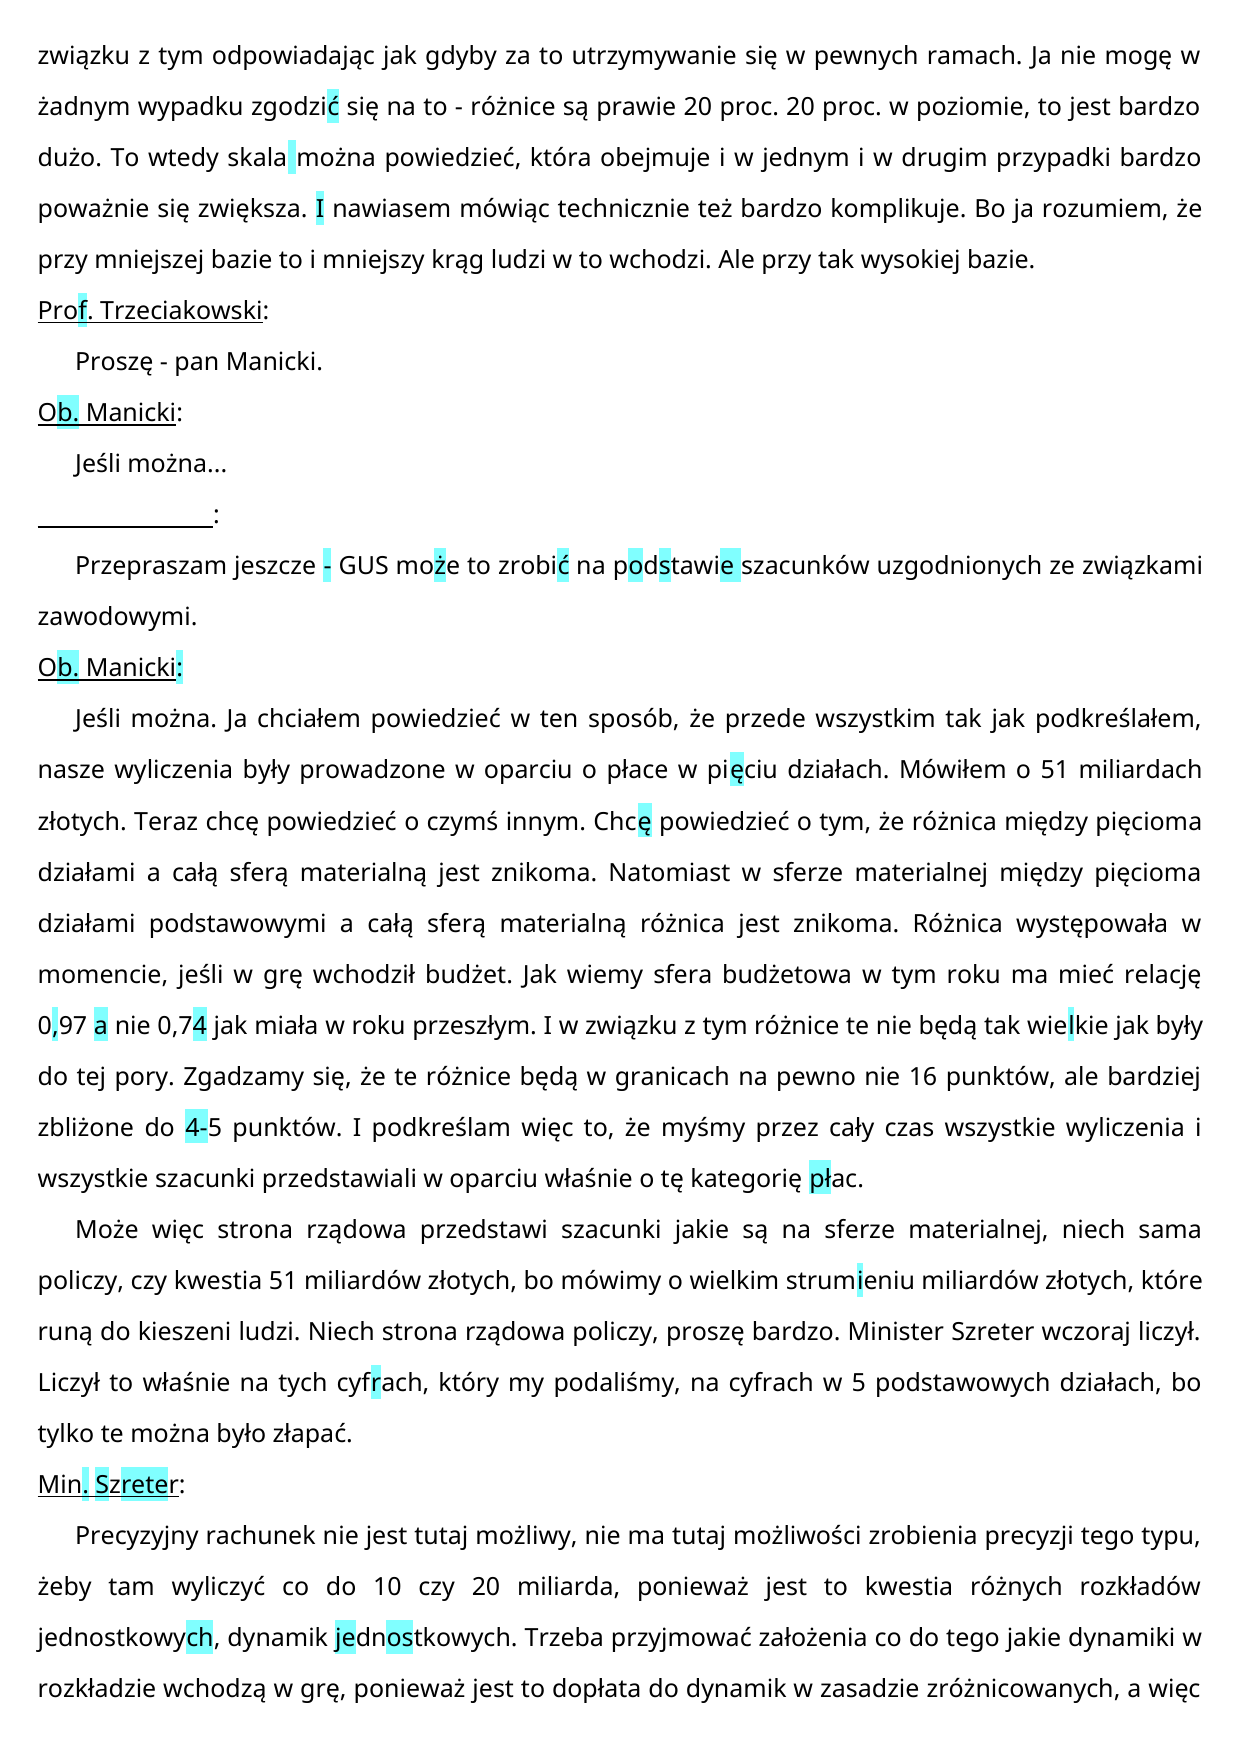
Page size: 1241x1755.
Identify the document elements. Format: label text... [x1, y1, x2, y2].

text Precyzyjny rachunek nie jest tutaj możliwy, nie ma tutaj możliwości zrobienia precyzji tego typu, żeby tam wyliczyć co do 10 czy 20 miliarda, ponieważ jest to kwestia różnych rozkładów jednostkowych, dynamik jednostkowych. Trzeba przyjmować założenia co do tego jakie dynamiki w rozkładzie wchodzą w grę, ponieważ jest to dopłata do dynamik w zasadzie zróżnicowanych, a więc [37, 1518, 1203, 1705]
text Ob. Manicki: [37, 650, 1203, 684]
text Może więc strona rządowa przedstawi szacunki jakie są na sferze materialnej, niech sama policzy, czy kwestia 51 miliardów złotych, bo mówimy o wielkim strumieniu miliardów złotych, które runą do kieszeni ludzi. Niech strona rządowa policzy, proszę bardzo. Minister Szreter wczoraj liczył. Liczył to właśnie na tych cyfrach, który my podaliśmy, na cyfrach w 5 podstawowych działach, bo tylko te można było złapać. [37, 1211, 1203, 1450]
text Proszę - pan Manicki. [37, 344, 1203, 378]
text Przepraszam jeszcze - GUS może to zrobić na podstawie szacunków uzgodnionych ze związkami zawodowymi. [37, 548, 1203, 633]
text Jeśli można... [37, 446, 1203, 480]
text związku z tym odpowiadając jak gdyby za to utrzymywanie się w pewnych ramach. Ja nie mogę w żadnym wypadku zgodzić się na to - różnice są prawie 20 proc. 20 proc. w poziomie, to jest bardzo dużo. To wtedy skala można powiedzieć, która obejmuje i w jednym i w drugim przypadki bardzo poważnie się zwiększa. I nawiasem mówiąc technicznie też bardzo komplikuje. Bo ja rozumiem, że przy mniejszej bazie to i mniejszy krąg ludzi w to wchodzi. Ale przy tak wysokiej bazie. [37, 37, 1203, 276]
text Prof. Trzeciakowski: [37, 293, 1203, 327]
text Ob. Manicki: [37, 395, 1203, 429]
text Jeśli można. Ja chciałem powiedzieć w ten sposób, że przede wszystkim tak jak podkreślałem, nasze wyliczenia były prowadzone w oparciu o płace w pięciu działach. Mówiłem o 51 miliardach złotych. Teraz chcę powiedzieć o czymś innym. Chcę powiedzieć o tym, że różnica między pięcioma działami a całą sferą materialną jest znikoma. Natomiast w sferze materialnej między pięcioma działami podstawowymi a całą sferą materialną różnica jest znikoma. Różnica występowała w momencie, jeśli w grę wchodził budżet. Jak wiemy sfera budżetowa w tym roku ma mieć relację 0,97 a nie 0,74 jak miała w roku przeszłym. I w związku z tym różnice te nie będą tak wielkie jak były do tej pory. Zgadzamy się, że te różnice będą w granicach na pewno nie 16 punktów, ale bardziej zbliżone do 4-5 punktów. I podkreślam więc to, że myśmy przez cały czas wszystkie wyliczenia i wszystkie szacunki przedstawiali w oparciu właśnie o tę kategorię płac. [37, 701, 1203, 1194]
text : [37, 497, 1203, 531]
text Min. Szreter: [37, 1467, 1203, 1501]
